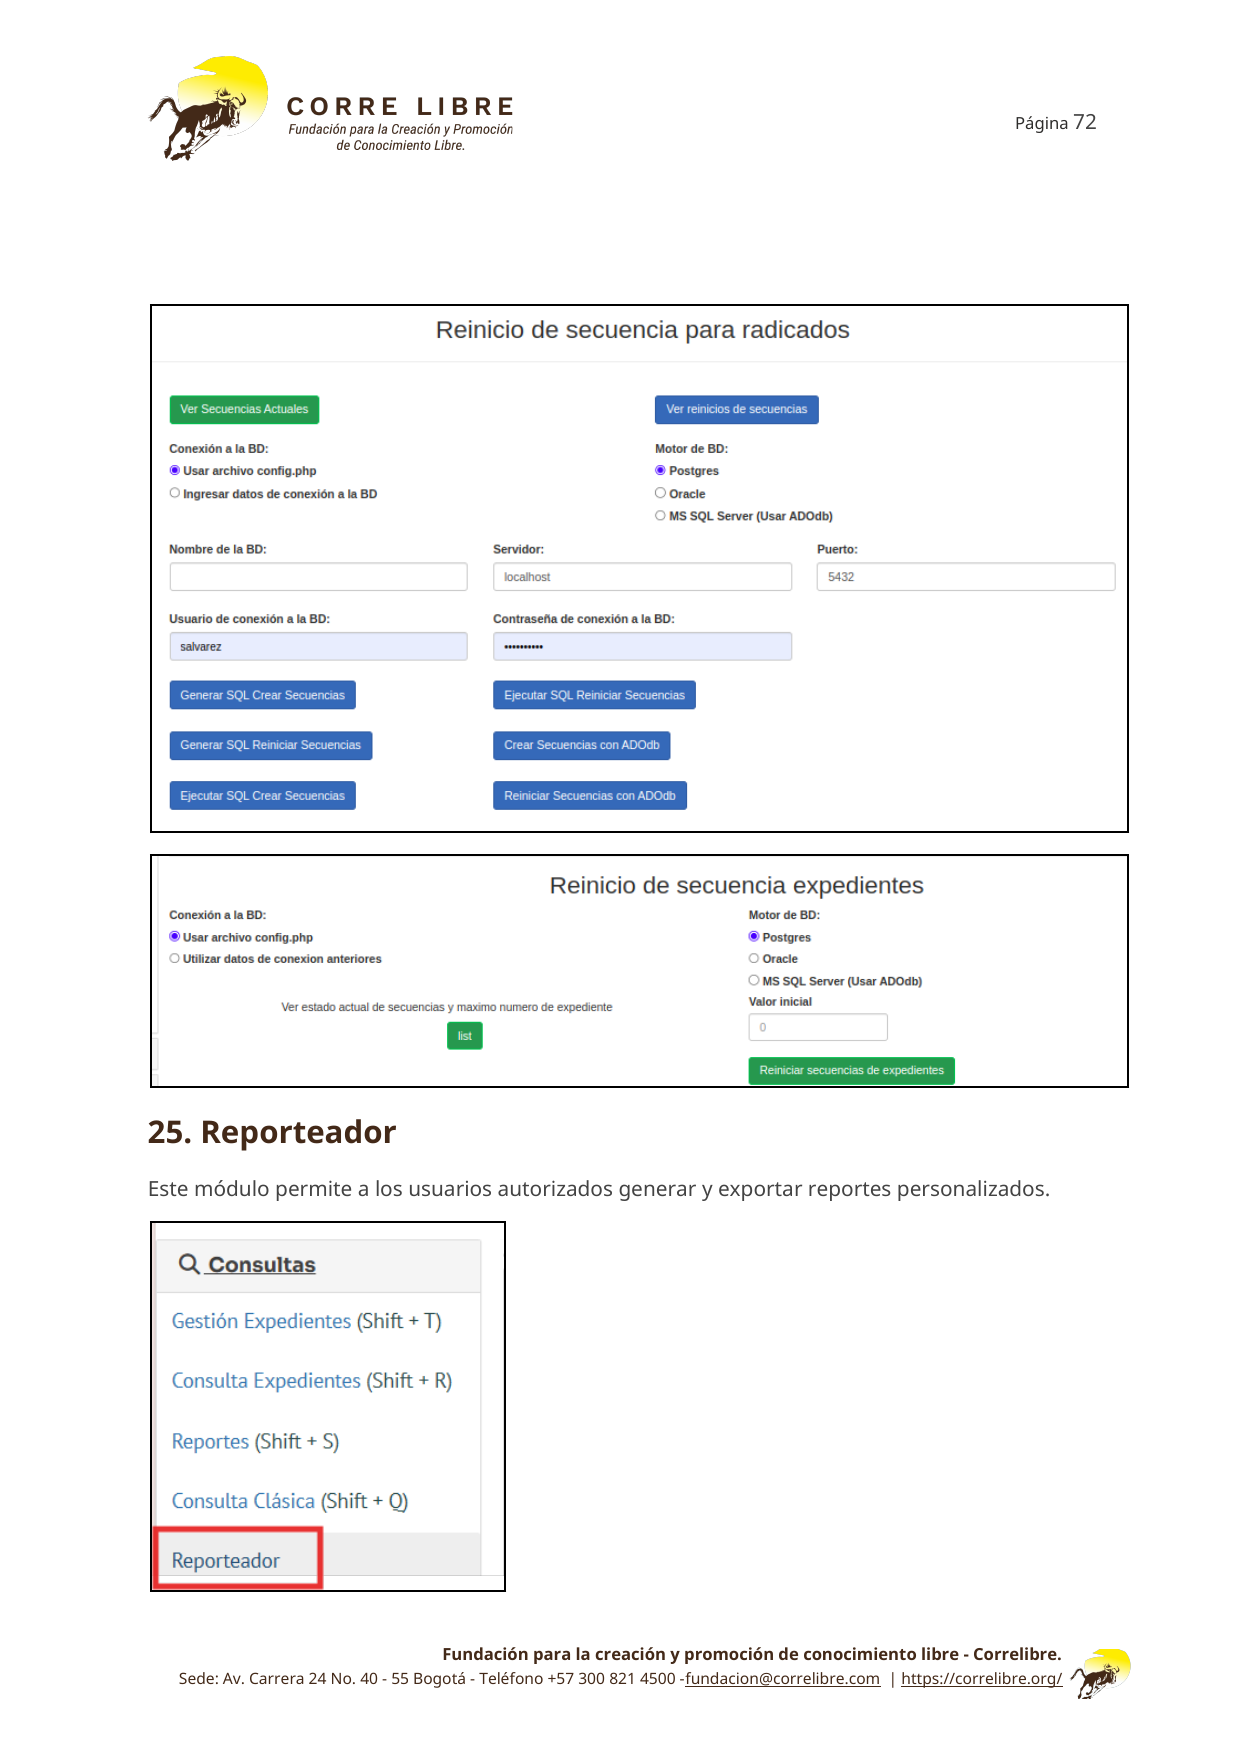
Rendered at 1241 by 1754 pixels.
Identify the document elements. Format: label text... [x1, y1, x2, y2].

subtitle 25. Reporteador [147, 1111, 1093, 1153]
text Este módulo permite a los usuarios autorizados generar y exportar reportes personalizados. [148, 1174, 1093, 1202]
picture [1069, 1649, 1134, 1699]
picture [147, 56, 513, 161]
picture [152, 1223, 504, 1590]
picture [152, 856, 1127, 1086]
picture [152, 306, 1127, 831]
